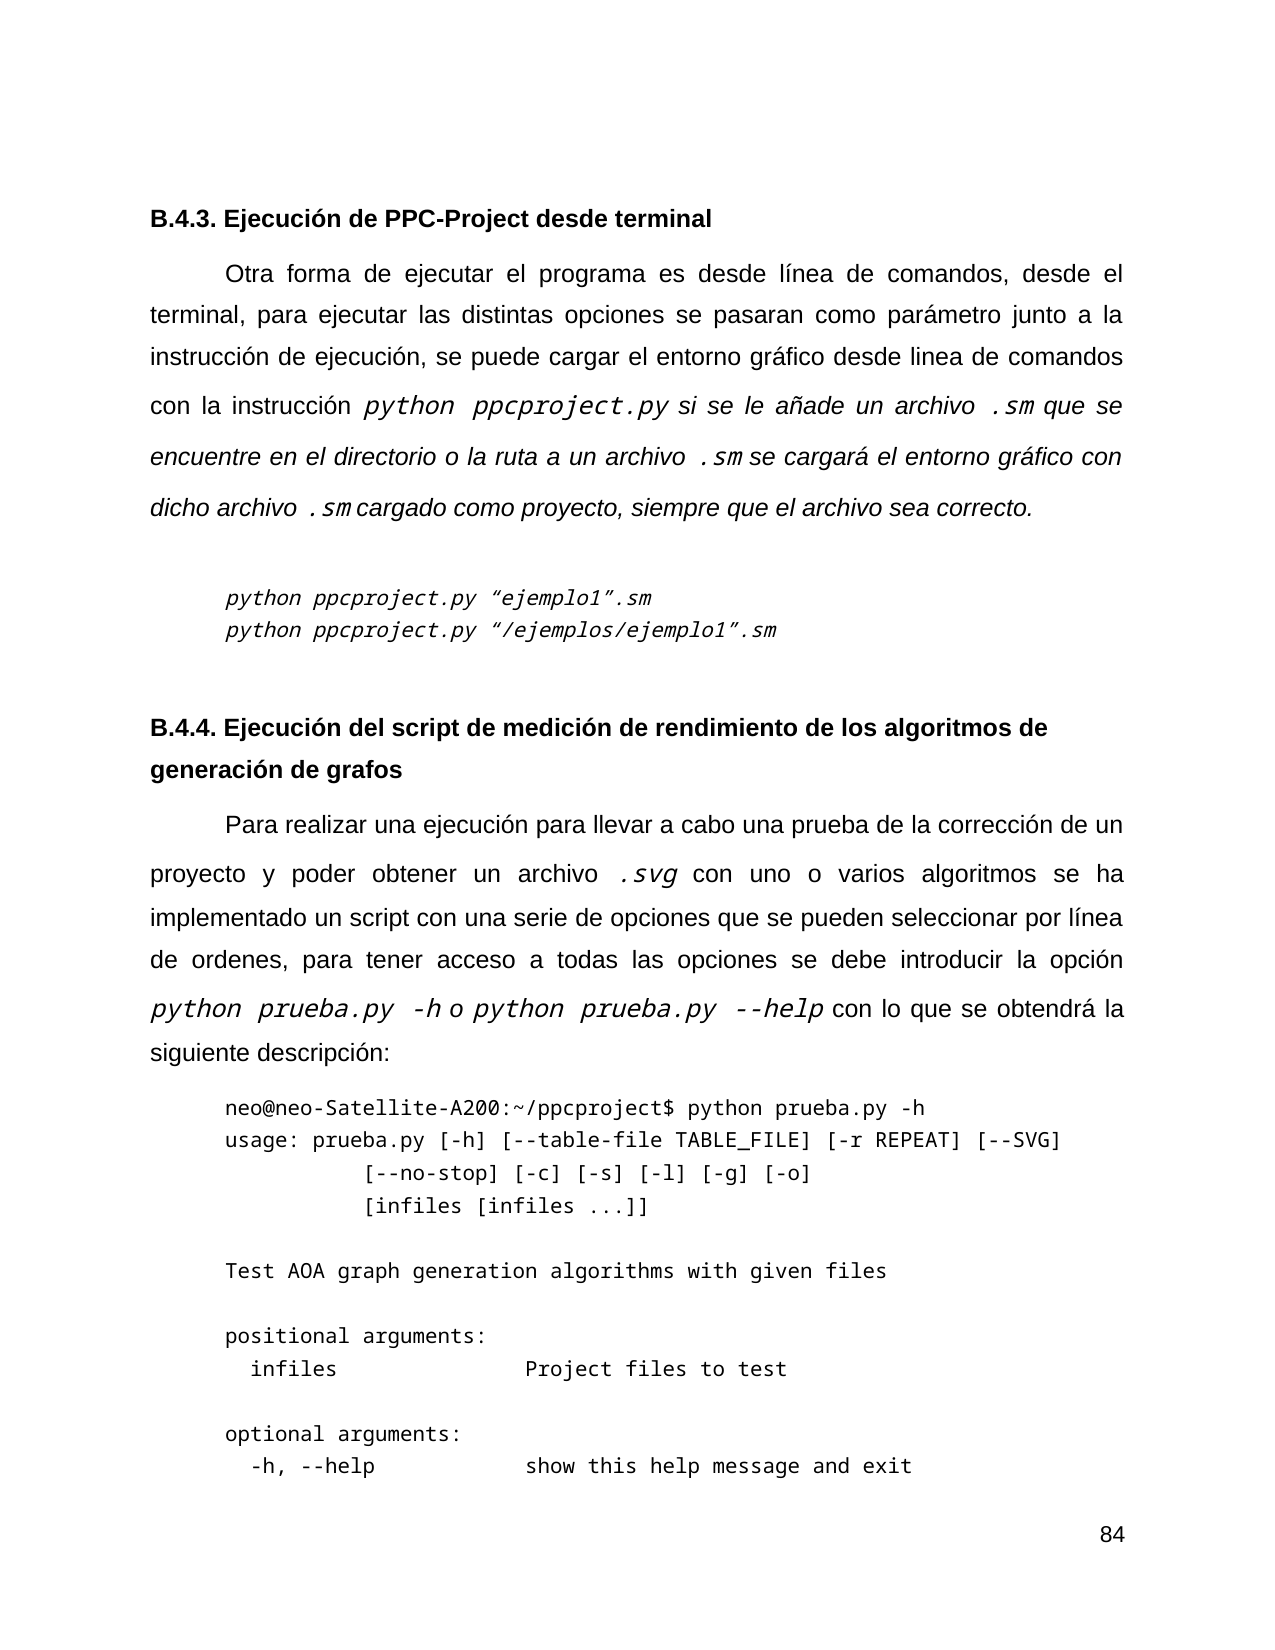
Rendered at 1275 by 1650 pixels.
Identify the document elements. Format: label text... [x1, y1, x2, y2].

text infiles Project files to test [150, 1354, 1125, 1382]
text python ppcproject.py “ejemplo1”.sm [150, 583, 1125, 611]
text -h, --help show this help message and exit [150, 1452, 1125, 1480]
text B.4.4. Ejecución del script de medición de rendimiento de los algoritmos de generación de grafos [150, 713, 1125, 784]
text positional arguments: [150, 1321, 1125, 1349]
text Otra forma de ejecutar el programa es desde línea de comandos, desde el terminal, para ejecutar las distintas opciones se pasaran como parámetro junto a la instrucción de ejecución, se puede cargar el entorno gráfico desde linea de comandos con la instrucción python ppcproject.py si se le añade un archivo .sm que se encuentre en el directorio o la ruta a un archivo .sm se cargará el entorno gráfico con dicho archivo .sm cargado como proyecto, siempre que el archivo sea correcto. [150, 259, 1125, 524]
text optional arguments: [150, 1419, 1125, 1447]
text Para realizar una ejecución para llevar a cabo una prueba de la corrección de un proyecto y poder obtener un archivo .svg con uno o varios algoritmos se ha implementado un script con una serie de opciones que se pueden seleccionar por línea de ordenes, para tener acceso a todas las opciones se debe introducir la opción python prueba.py -h o python prueba.py --help con lo que se obtendrá la siguiente descripción: [150, 811, 1125, 1067]
text python ppcproject.py “/ejemplos/ejemplo1”.sm [150, 616, 1125, 644]
text usage: prueba.py [-h] [--table-file TABLE_FILE] [-r REPEAT] [--SVG] [150, 1126, 1125, 1154]
subtitle B.4.3. Ejecución de PPC-Project desde terminal [112, 205, 1125, 233]
text [--no-stop] [-c] [-s] [-l] [-g] [-o] [150, 1158, 1125, 1187]
text neo@neo-Satellite-A200:~/ppcproject$ python prueba.py -h [150, 1093, 1125, 1121]
text Test AOA graph generation algorithms with given files [150, 1256, 1125, 1284]
text [infiles [infiles ...]] [150, 1191, 1125, 1219]
